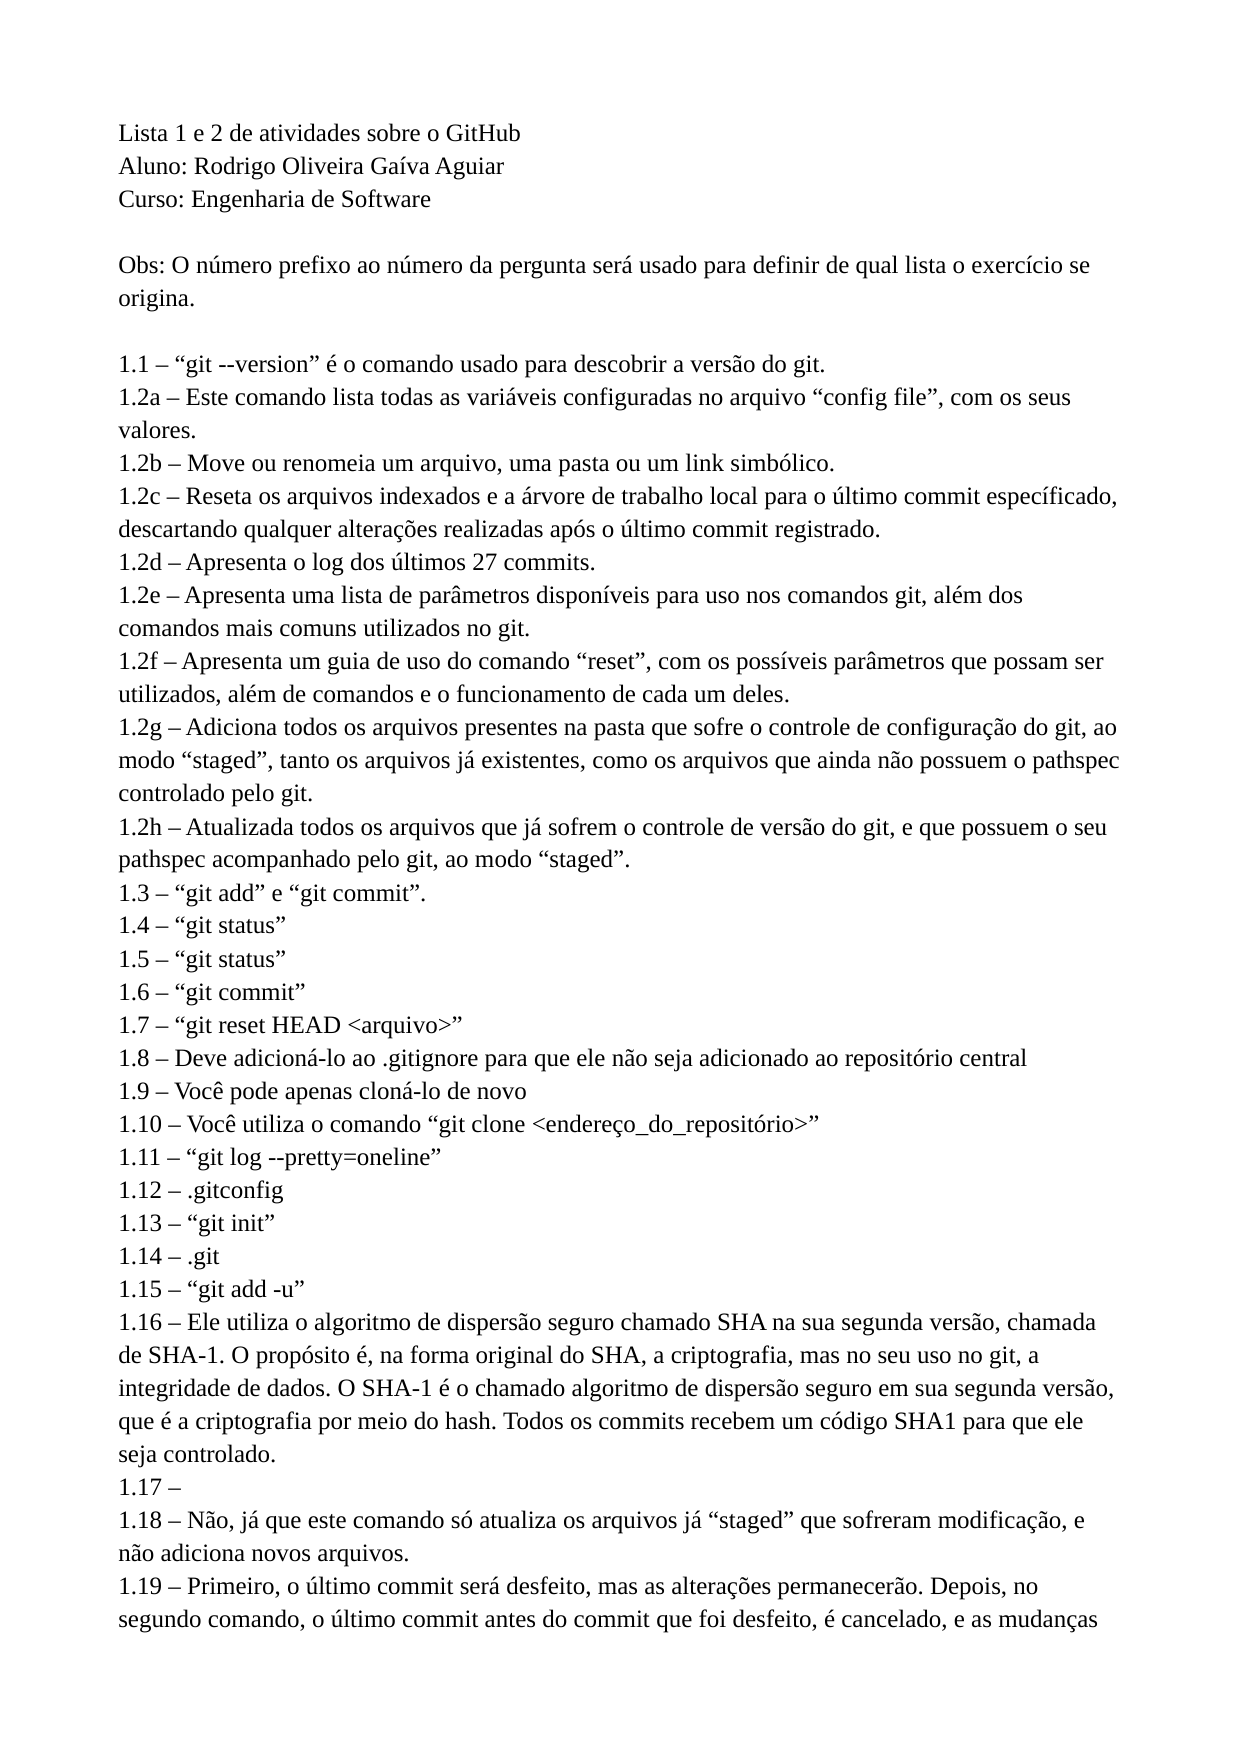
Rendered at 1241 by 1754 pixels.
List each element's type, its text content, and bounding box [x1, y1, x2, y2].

text 1.7 – “git reset HEAD <arquivo>” [118, 1010, 1122, 1038]
text 1.2a – Este comando lista todas as variáveis configuradas no arquivo “config file”, com os seus valores. [118, 382, 1122, 444]
text 1.2c – Reseta os arquivos indexados e a árvore de trabalho local para o último commit específicado, descartando qualquer alterações realizadas após o último commit registrado. [118, 481, 1122, 543]
text 1.3 – “git add” e “git commit”. [118, 878, 1122, 906]
text Curso: Engenharia de Software [118, 184, 1122, 213]
text 1.8 – Deve adicioná-lo ao .gitignore para que ele não seja adicionado ao repositório central [118, 1043, 1122, 1071]
text 1.2h – Atualizada todos os arquivos que já sofrem o controle de versão do git, e que possuem o seu pathspec acompanhado pelo git, ao modo “staged”. [118, 812, 1122, 873]
text 1.12 – .gitconfig [118, 1175, 1122, 1203]
text 1.2e – Apresenta uma lista de parâmetros disponíveis para uso nos comandos git, além dos comandos mais comuns utilizados no git. [118, 580, 1122, 642]
text 1.6 – “git commit” [118, 977, 1122, 1005]
text 1.10 – Você utiliza o comando “git clone <endereço_do_repositório>” [118, 1109, 1122, 1137]
text 1.2d – Apresenta o log dos últimos 27 commits. [118, 547, 1122, 576]
text 1.9 – Você pode apenas cloná-lo de novo [118, 1076, 1122, 1104]
text Lista 1 e 2 de atividades sobre o GitHub [118, 118, 1122, 147]
text 1.2f – Apresenta um guia de uso do comando “reset”, com os possíveis parâmetros que possam ser utilizados, além de comandos e o funcionamento de cada um deles. [118, 646, 1122, 708]
text 1.11 – “git log --pretty=oneline” [118, 1142, 1122, 1171]
text 1.13 – “git init” [118, 1208, 1122, 1237]
text 1.5 – “git status” [118, 944, 1122, 972]
text Obs: O número prefixo ao número da pergunta será usado para definir de qual lista o exercício se origina. [118, 250, 1122, 312]
text 1.17 – [118, 1472, 1122, 1501]
text 1.1 – “git --version” é o comando usado para descobrir a versão do git. [118, 349, 1122, 378]
text 1.4 – “git status” [118, 911, 1122, 939]
text 1.15 – “git add -u” [118, 1274, 1122, 1303]
text 1.16 – Ele utiliza o algoritmo de dispersão seguro chamado SHA na sua segunda versão, chamada de SHA-1. O propósito é, na forma original do SHA, a criptografia, mas no seu uso no git, a integridade de dados. O SHA-1 é o chamado algoritmo de dispersão seguro em sua segunda versão, que é a criptografia por meio do hash. Todos os commits recebem um código SHA1 para que ele seja controlado. [118, 1307, 1122, 1468]
text 1.19 – Primeiro, o último commit será desfeito, mas as alterações permanecerão. Depois, no segundo comando, o último commit antes do commit que foi desfeito, é cancelado, e as mudanças [118, 1571, 1122, 1633]
text 1.2g – Adiciona todos os arquivos presentes na pasta que sofre o controle de configuração do git, ao modo “staged”, tanto os arquivos já existentes, como os arquivos que ainda não possuem o pathspec controlado pelo git. [118, 712, 1122, 807]
text Aluno: Rodrigo Oliveira Gaíva Aguiar [118, 151, 1122, 180]
text 1.18 – Não, já que este comando só atualiza os arquivos já “staged” que sofreram modificação, e não adiciona novos arquivos. [118, 1505, 1122, 1567]
text 1.14 – .git [118, 1241, 1122, 1269]
text 1.2b – Move ou renomeia um arquivo, uma pasta ou um link simbólico. [118, 448, 1122, 477]
